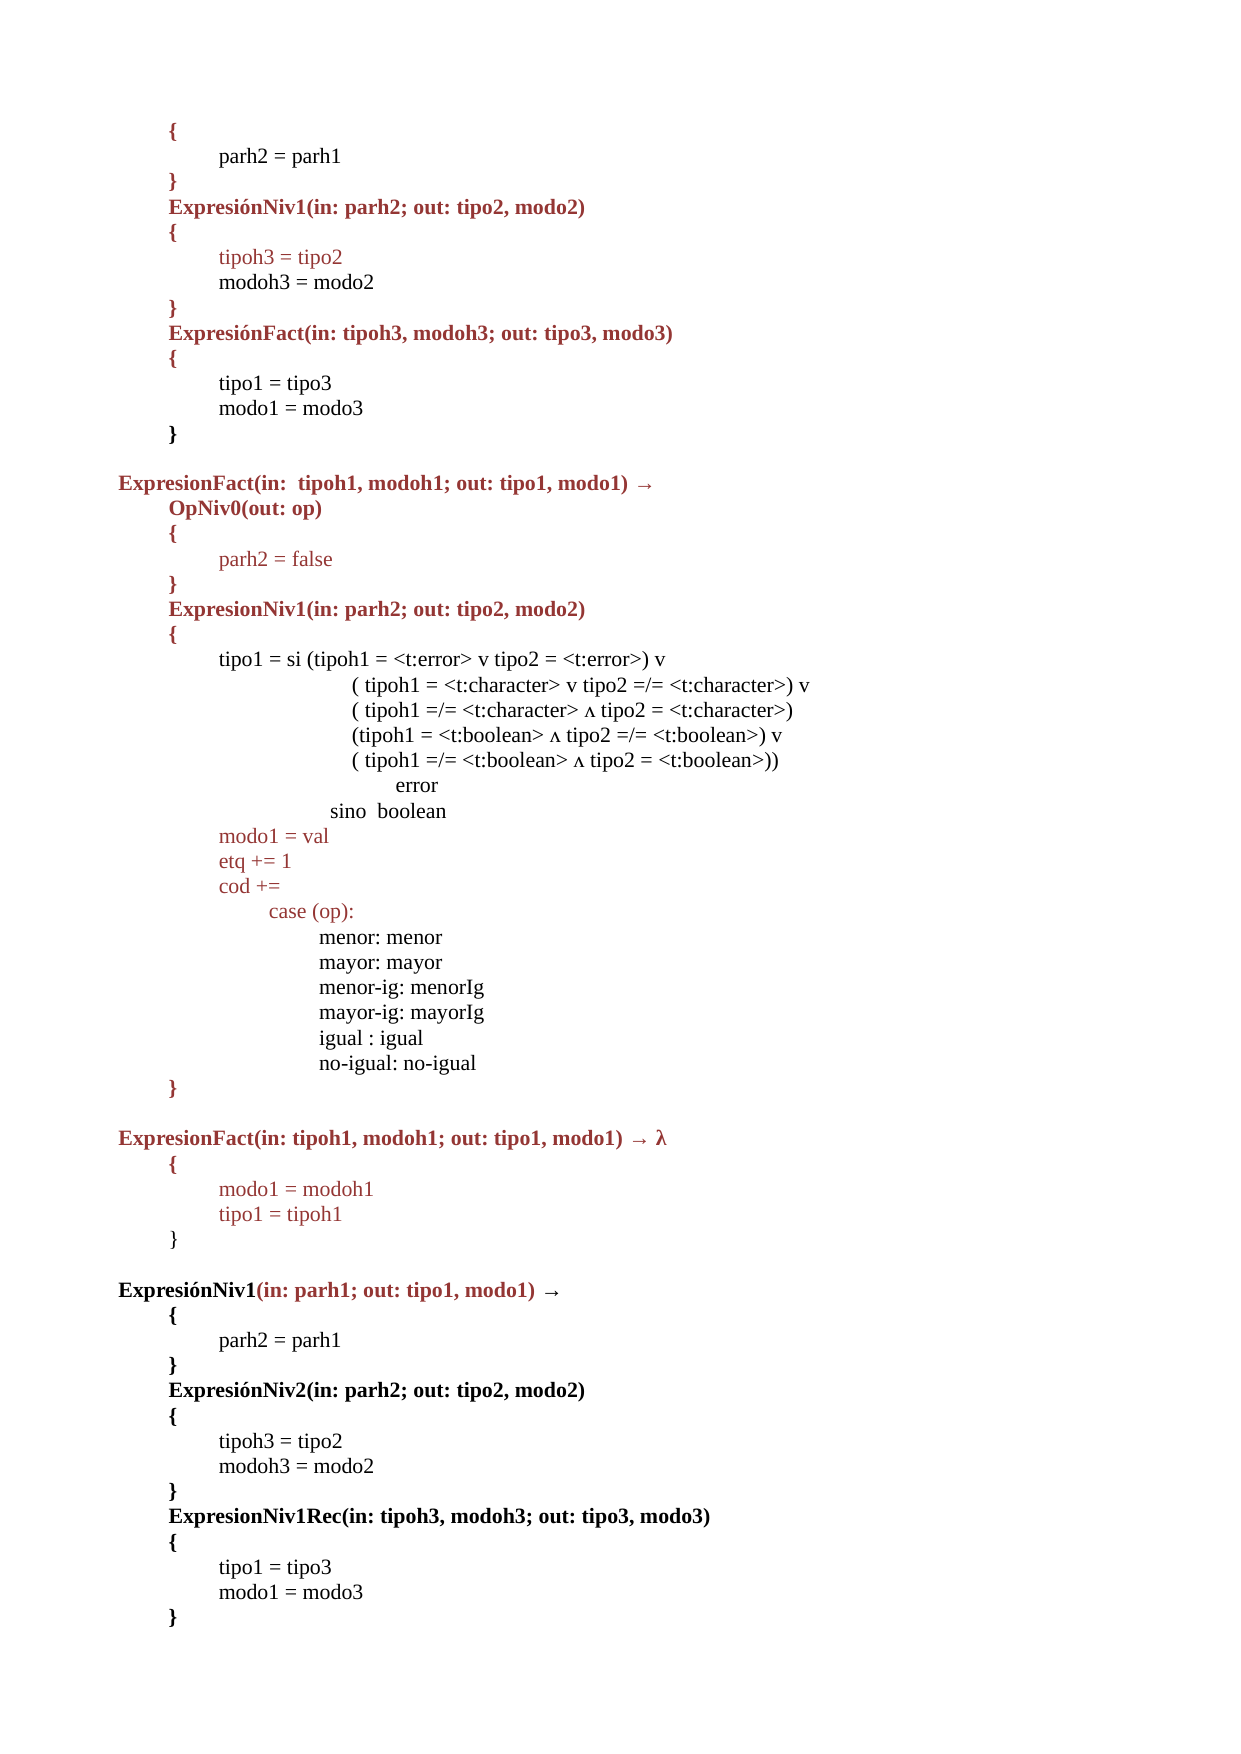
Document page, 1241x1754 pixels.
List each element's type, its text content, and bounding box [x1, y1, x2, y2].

text { [168, 1302, 1122, 1327]
text tipo1 = si (tipoh1 = <t:error> v tipo2 = <t:error>) v [168, 646, 1122, 672]
text menor-ig: menorIg [118, 974, 1122, 999]
text ExpresiónNiv2(in: parh2; out: tipo2, modo2) [168, 1377, 1122, 1403]
text ExpresiónFact(in: tipoh3, modoh3; out: tipo3, modo3) [168, 320, 1122, 345]
text parh2 = parh1 [168, 1327, 1122, 1352]
text } [168, 294, 1122, 320]
text tipoh3 = tipo2 [168, 1428, 1122, 1453]
text tipo1 = tipo3 [168, 1554, 1122, 1579]
text modo1 = modo3 [168, 395, 1122, 421]
text } [168, 1226, 1122, 1251]
text error [168, 772, 1122, 798]
text } [168, 1478, 1122, 1503]
text etq += 1 [168, 848, 1122, 873]
text sino boolean [168, 798, 1122, 823]
text parh2 = false [168, 546, 1122, 571]
text { [168, 345, 1122, 370]
text } [168, 571, 1122, 596]
text ExpresionFact(in: tipoh1, modoh1; out: tipo1, modo1) → λ [118, 1125, 1122, 1151]
text } [168, 168, 1122, 194]
text menor: menor [118, 924, 1122, 949]
text { [168, 219, 1122, 244]
text } [168, 1604, 1122, 1629]
text } [168, 1352, 1122, 1377]
text igual : igual [118, 1024, 1122, 1050]
text ExpresionNiv1(in: parh2; out: tipo2, modo2) [168, 596, 1122, 621]
text OpNiv0(out: op) [118, 495, 1122, 520]
text (tipoh1 = <t:boolean> ᴧ tipo2 =/= <t:boolean>) v [168, 722, 1122, 747]
text modo1 = val [168, 823, 1122, 848]
text { [168, 520, 1122, 546]
text ExpresiónNiv1(in: parh2; out: tipo2, modo2) [168, 194, 1122, 219]
text mayor-ig: mayorIg [118, 999, 1122, 1024]
text tipo1 = tipo3 [168, 370, 1122, 395]
text { [168, 1529, 1122, 1554]
text ( tipoh1 =/= <t:boolean> ᴧ tipo2 = <t:boolean>)) [168, 747, 1122, 772]
text modo1 = modoh1 [168, 1176, 1122, 1201]
text case (op): [168, 898, 1122, 924]
text { [168, 621, 1122, 646]
text ExpresionNiv1Rec(in: tipoh3, modoh3; out: tipo3, modo3) [168, 1503, 1122, 1529]
text tipoh3 = tipo2 [168, 244, 1122, 269]
text tipo1 = tipoh1 [168, 1201, 1122, 1226]
text { [168, 1151, 1122, 1176]
text } [168, 1075, 1122, 1100]
text { [168, 1403, 1122, 1428]
text mayor: mayor [118, 949, 1122, 974]
text cod += [168, 873, 1122, 898]
text ExpresiónNiv1(in: parh1; out: tipo1, modo1) → [118, 1277, 1122, 1302]
text parh2 = parh1 [168, 143, 1122, 168]
text } [168, 421, 1122, 446]
text modoh3 = modo2 [168, 1453, 1122, 1478]
text ExpresionFact(in: tipoh1, modoh1; out: tipo1, modo1) → [118, 470, 1122, 495]
text ( tipoh1 =/= <t:character> ᴧ tipo2 = <t:character>) [168, 697, 1122, 722]
text modoh3 = modo2 [168, 269, 1122, 294]
text no-igual: no-igual [118, 1050, 1122, 1075]
text modo1 = modo3 [168, 1579, 1122, 1604]
text { [168, 118, 1122, 143]
text ( tipoh1 = <t:character> v tipo2 =/= <t:character>) v [168, 672, 1122, 697]
